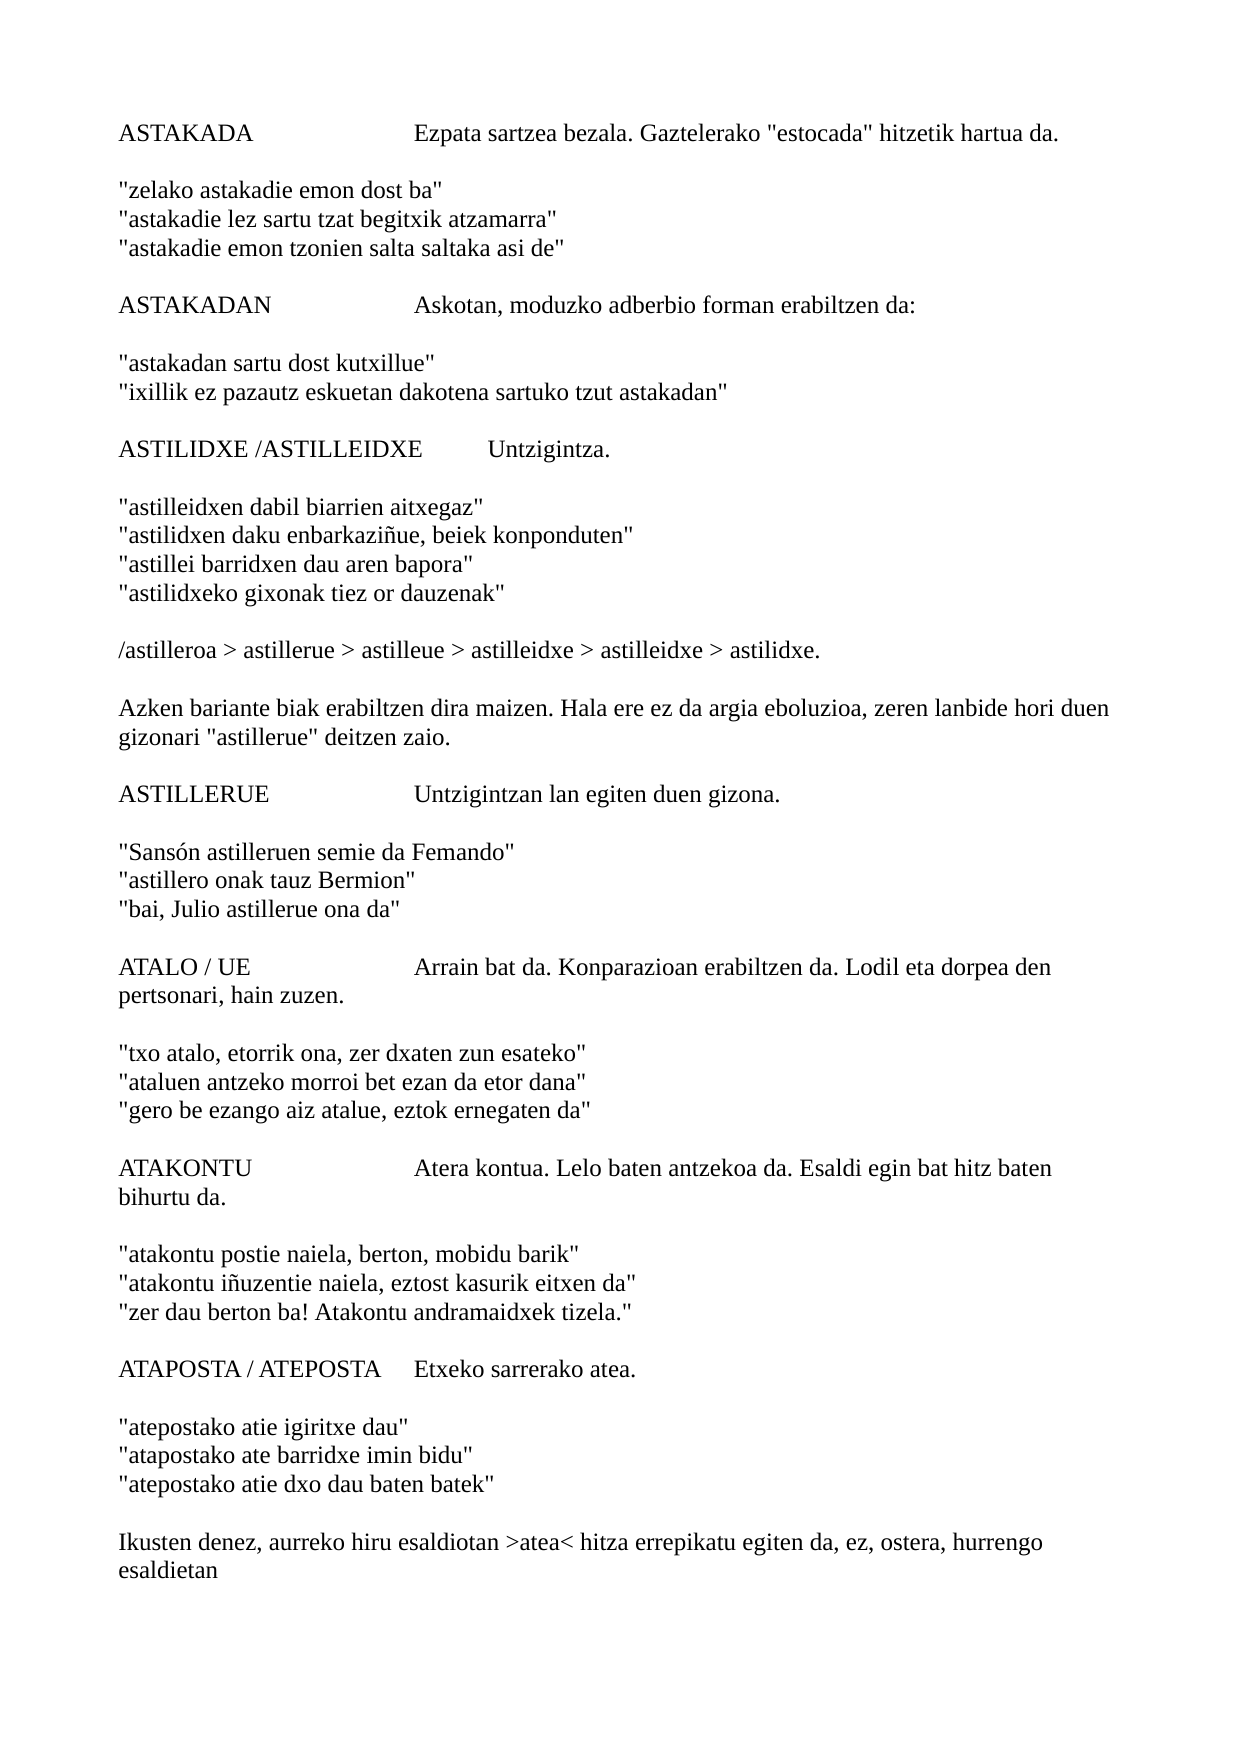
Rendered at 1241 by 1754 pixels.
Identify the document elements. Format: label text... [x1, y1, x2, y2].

text "atakontu iñuzentie naiela, eztost kasurik eitxen da" [118, 1268, 1122, 1297]
text "atapostako ate barridxe imin bidu" [118, 1441, 1122, 1469]
text "astillei barridxen dau aren bapora" [118, 549, 1122, 578]
text ASTAKADA Ezpata sartzea bezala. Gaztelerako "estocada" hitzetik hartua da. [118, 118, 1122, 147]
text "astillero onak tauz Bermion" [118, 866, 1122, 894]
text "atepostako atie dxo dau baten batek" [118, 1469, 1122, 1498]
text ASTAKADAN Askotan, moduzko adberbio forman erabiltzen da: [118, 291, 1122, 319]
text "astilidxeko gixonak tiez or dauzenak" [118, 578, 1122, 607]
text "zer dau berton ba! Atakontu andramaidxek tizela." [118, 1297, 1122, 1326]
text "astakadan sartu dost kutxillue" [118, 348, 1122, 377]
text "gero be ezango aiz atalue, eztok ernegaten da" [118, 1096, 1122, 1124]
text "astilidxen daku enbarkaziñue, beiek konponduten" [118, 521, 1122, 549]
text Ikusten denez, aurreko hiru esaldiotan >atea< hitza errepikatu egiten da, ez, ostera, hurrengo esaldietan [118, 1527, 1122, 1584]
text ASTILLERUE Untzigintzan lan egiten duen gizona. [118, 779, 1122, 808]
text Azken bariante biak erabiltzen dira maizen. Hala ere ez da argia eboluzioa, zeren lanbide hori duen gizonari "astillerue" deitzen zaio. [118, 693, 1122, 751]
text "astakadie lez sartu tzat begitxik atzamarra" [118, 204, 1122, 233]
text ATAKONTU Atera kontua. Lelo baten antzekoa da. Esaldi egin bat hitz baten bihurtu da. [118, 1153, 1122, 1211]
text "atepostako atie igiritxe dau" [118, 1412, 1122, 1441]
text ATAPOSTA / ATEPOSTA Etxeko sarrerako atea. [118, 1354, 1122, 1383]
text "ataluen antzeko morroi bet ezan da etor dana" [118, 1067, 1122, 1096]
text ATALO / UE Arrain bat da. Konparazioan erabiltzen da. Lodil eta dorpea den pertsonari, hain zuzen. [118, 952, 1122, 1009]
text "Sansón astilleruen semie da Femando" [118, 837, 1122, 866]
text "txo atalo, etorrik ona, zer dxaten zun esateko" [118, 1038, 1122, 1067]
text "atakontu postie naiela, berton, mobidu barik" [118, 1239, 1122, 1268]
text "astilleidxen dabil biarrien aitxegaz" [118, 492, 1122, 521]
text ASTILIDXE /ASTILLEIDXE Untzigintza. [118, 434, 1122, 463]
text "ixillik ez pazautz eskuetan dakotena sartuko tzut astakadan" [118, 377, 1122, 406]
text "zelako astakadie emon dost ba" [118, 176, 1122, 204]
text "bai, Julio astillerue ona da" [118, 894, 1122, 923]
text /astilleroa > astillerue > astilleue > astilleidxe > astilleidxe > astilidxe. [118, 636, 1122, 664]
text "astakadie emon tzonien salta saltaka asi de" [118, 233, 1122, 262]
